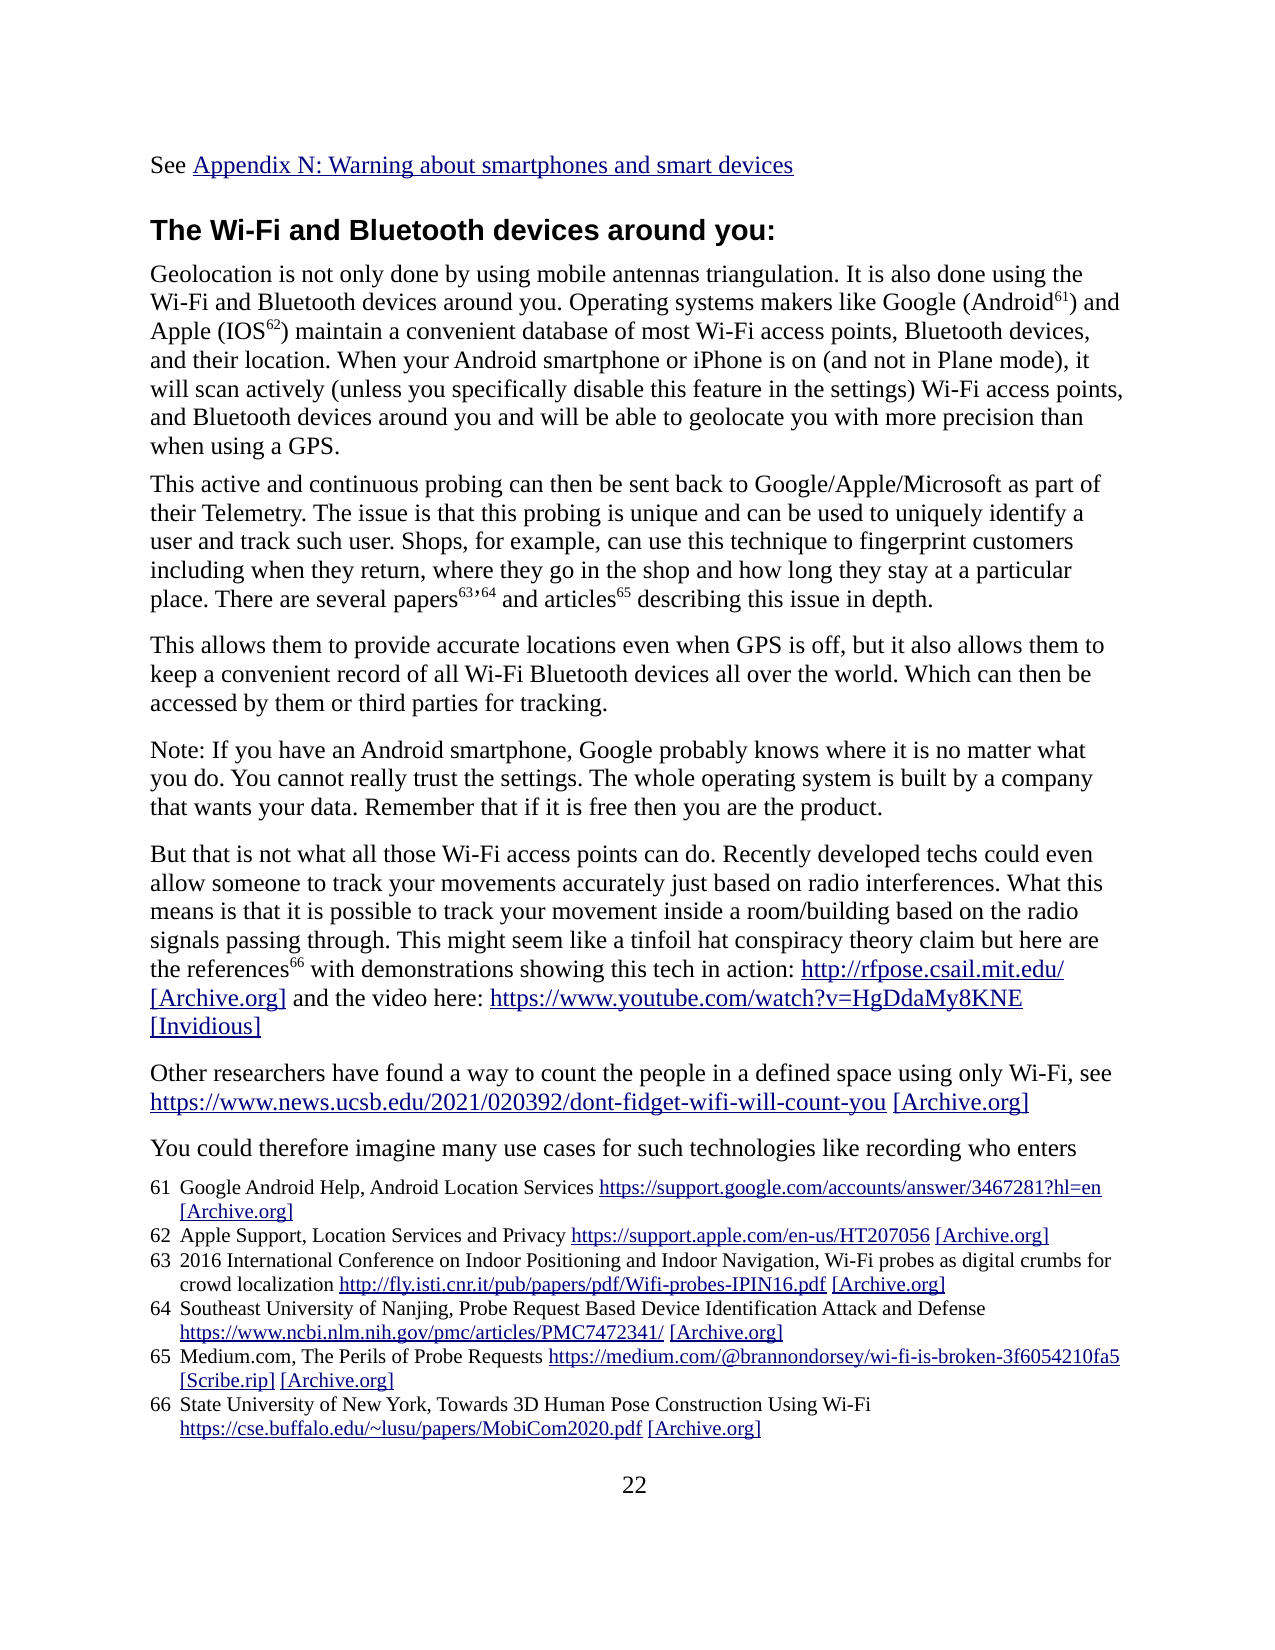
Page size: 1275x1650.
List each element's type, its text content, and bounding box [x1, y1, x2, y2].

text Geolocation is not only done by using mobile antennas triangulation. It is also done using the Wi-Fi and Bluetooth devices around you. Operating systems makers like Google (Android) and Apple (IOS) maintain a convenient database of most Wi-Fi access points, Bluetooth devices, and their location. When your Android smartphone or iPhone is on (and not in Plane mode), it will scan actively (unless you specifically disable this feature in the settings) Wi-Fi access points, and Bluetooth devices around you and will be able to geolocate you with more precision than when using a GPS. [150, 259, 1125, 460]
text You could therefore imagine many use cases for such technologies like recording who enters [150, 1133, 1125, 1162]
text See Appendix N: Warning about smartphones and smart devices [150, 150, 1125, 179]
text This allows them to provide accurate locations even when GPS is off, but it also allows them to keep a convenient record of all Wi-Fi Bluetooth devices all over the world. Which can then be accessed by them or third parties for tracking. [150, 631, 1125, 717]
text State University of New York, Towards 3D Human Pose Construction Using Wi-Fi https://cse.buffalo.edu/~lusu/papers/MobiCom2020.pdf [Archive.org] [150, 1392, 1125, 1440]
text Medium.com, The Perils of Probe Requests https://medium.com/@brannondorsey/wi-fi-is-broken-3f6054210fa5 [Scribe.rip] [Archive.org] [150, 1344, 1125, 1392]
text Southeast University of Nanjing, Probe Request Based Device Identification Attack and Defense https://www.ncbi.nlm.nih.gov/pmc/articles/PMC7472341/ [Archive.org] [150, 1296, 1125, 1344]
subtitle The Wi-Fi and Bluetooth devices around you: [150, 213, 1125, 246]
text Apple Support, Location Services and Privacy https://support.apple.com/en-us/HT207056 [Archive.org] [150, 1223, 1125, 1247]
text Note: If you have an Android smartphone, Google probably knows where it is no matter what you do. You cannot really trust the settings. The whole operating system is built by a company that wants your data. Remember that if it is free then you are the product. [150, 735, 1125, 821]
text This active and continuous probing can then be sent back to Google/Apple/Microsoft as part of their Telemetry. The issue is that this probing is unique and can be used to uniquely identify a user and track such user. Shops, for example, can use this technique to fingerprint customers including when they return, where they go in the shop and how long they stay at a particular place. There are several papers’ and articles describing this issue in depth. [150, 469, 1125, 613]
text Other researchers have found a way to count the people in a defined space using only Wi-Fi, see https://www.news.ucsb.edu/2021/020392/dont-fidget-wifi-will-count-you [Archive.org] [150, 1058, 1125, 1116]
text 2016 International Conference on Indoor Positioning and Indoor Navigation, Wi-Fi probes as digital crumbs for crowd localization http://fly.isti.cnr.it/pub/papers/pdf/Wifi-probes-IPIN16.pdf [Archive.org] [150, 1247, 1125, 1296]
text But that is not what all those Wi-Fi access points can do. Recently developed techs could even allow someone to track your movements accurately just based on radio interferences. What this means is that it is possible to track your movement inside a room/building based on the radio signals passing through. This might seem like a tinfoil hat conspiracy theory claim but here are the references with demonstrations showing this tech in action: http://rfpose.csail.mit.edu/ [Archive.org] and the video here: https://www.youtube.com/watch?v=HgDdaMy8KNE [Invidious] [150, 839, 1125, 1040]
text Google Android Help, Android Location Services https://support.google.com/accounts/answer/3467281?hl=en [Archive.org] [150, 1175, 1125, 1223]
